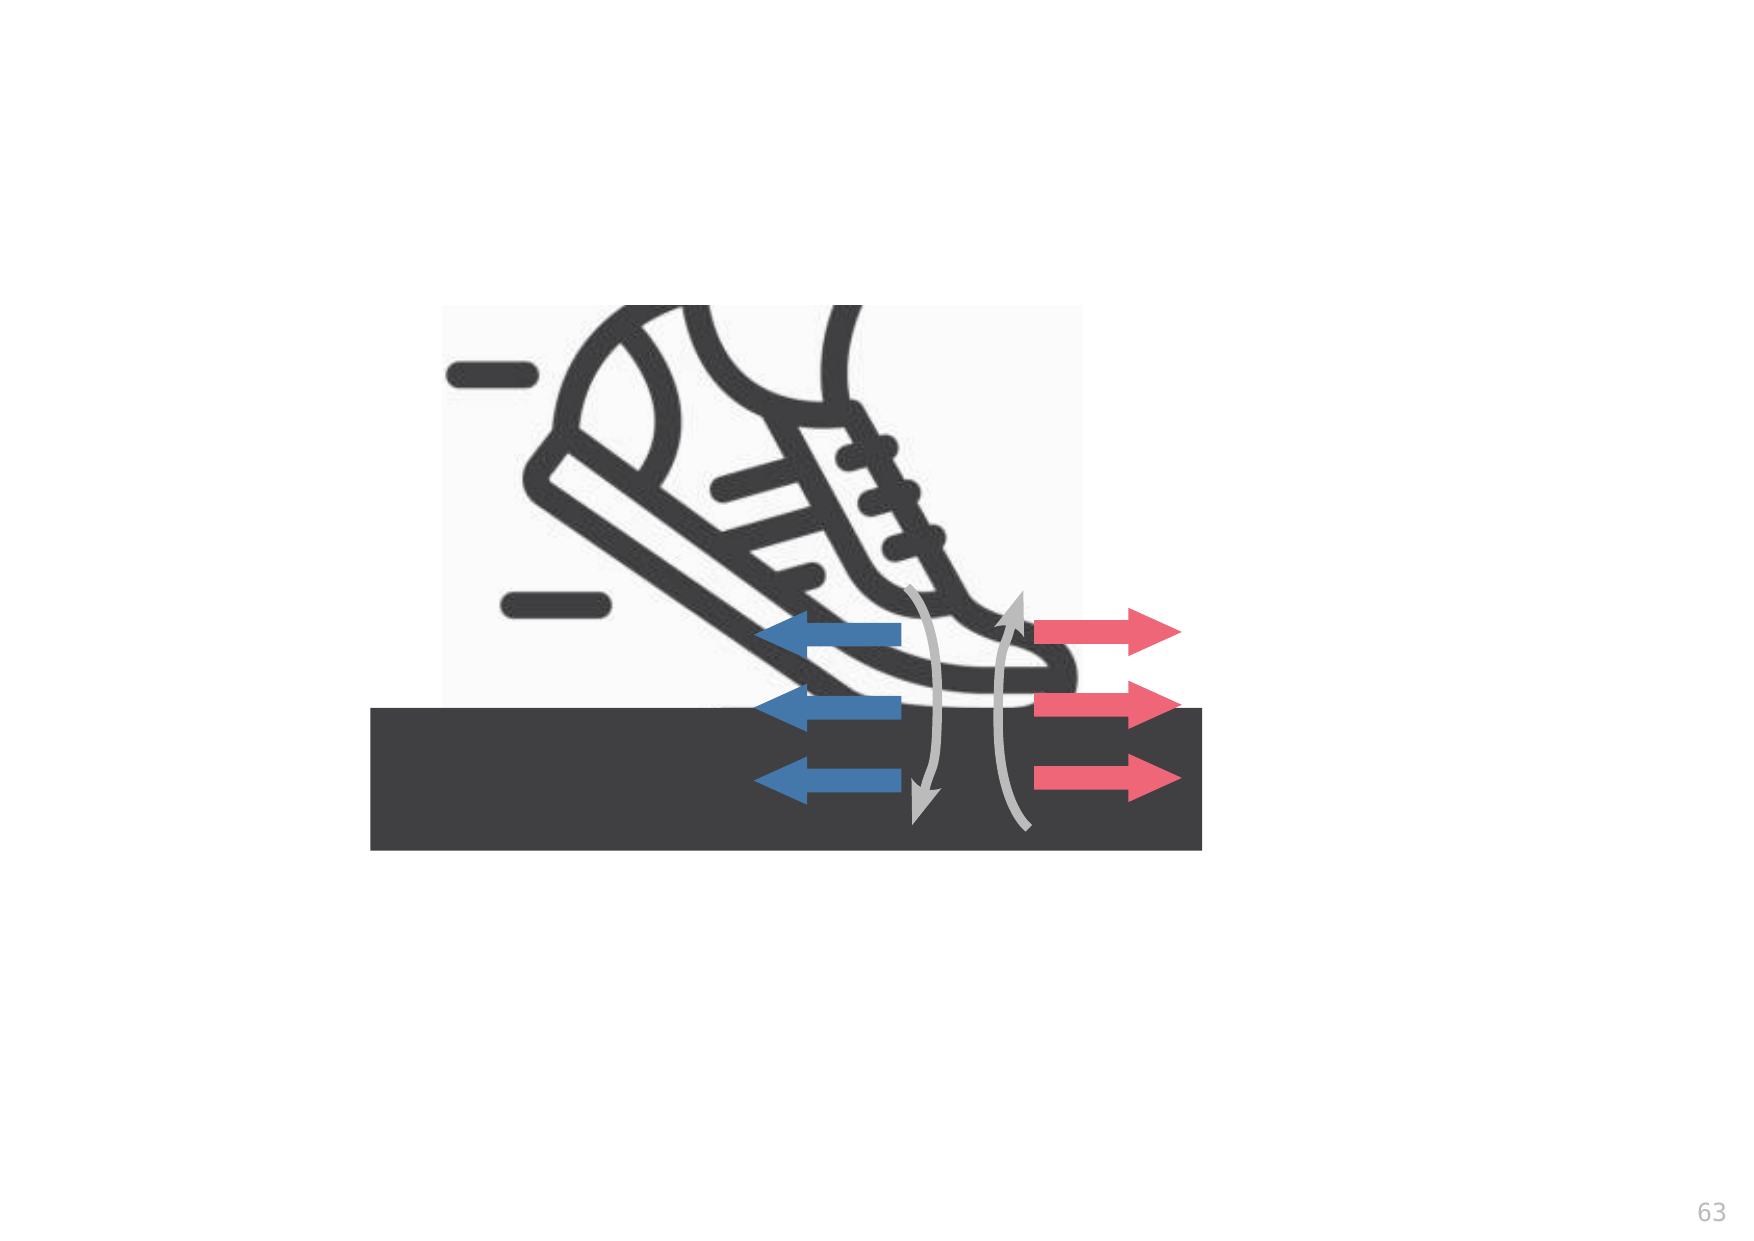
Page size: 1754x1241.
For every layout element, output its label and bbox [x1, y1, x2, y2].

text_box [1034, 607, 1182, 657]
text_box [370, 680, 1203, 851]
text_box [753, 610, 902, 659]
picture [442, 305, 1083, 707]
